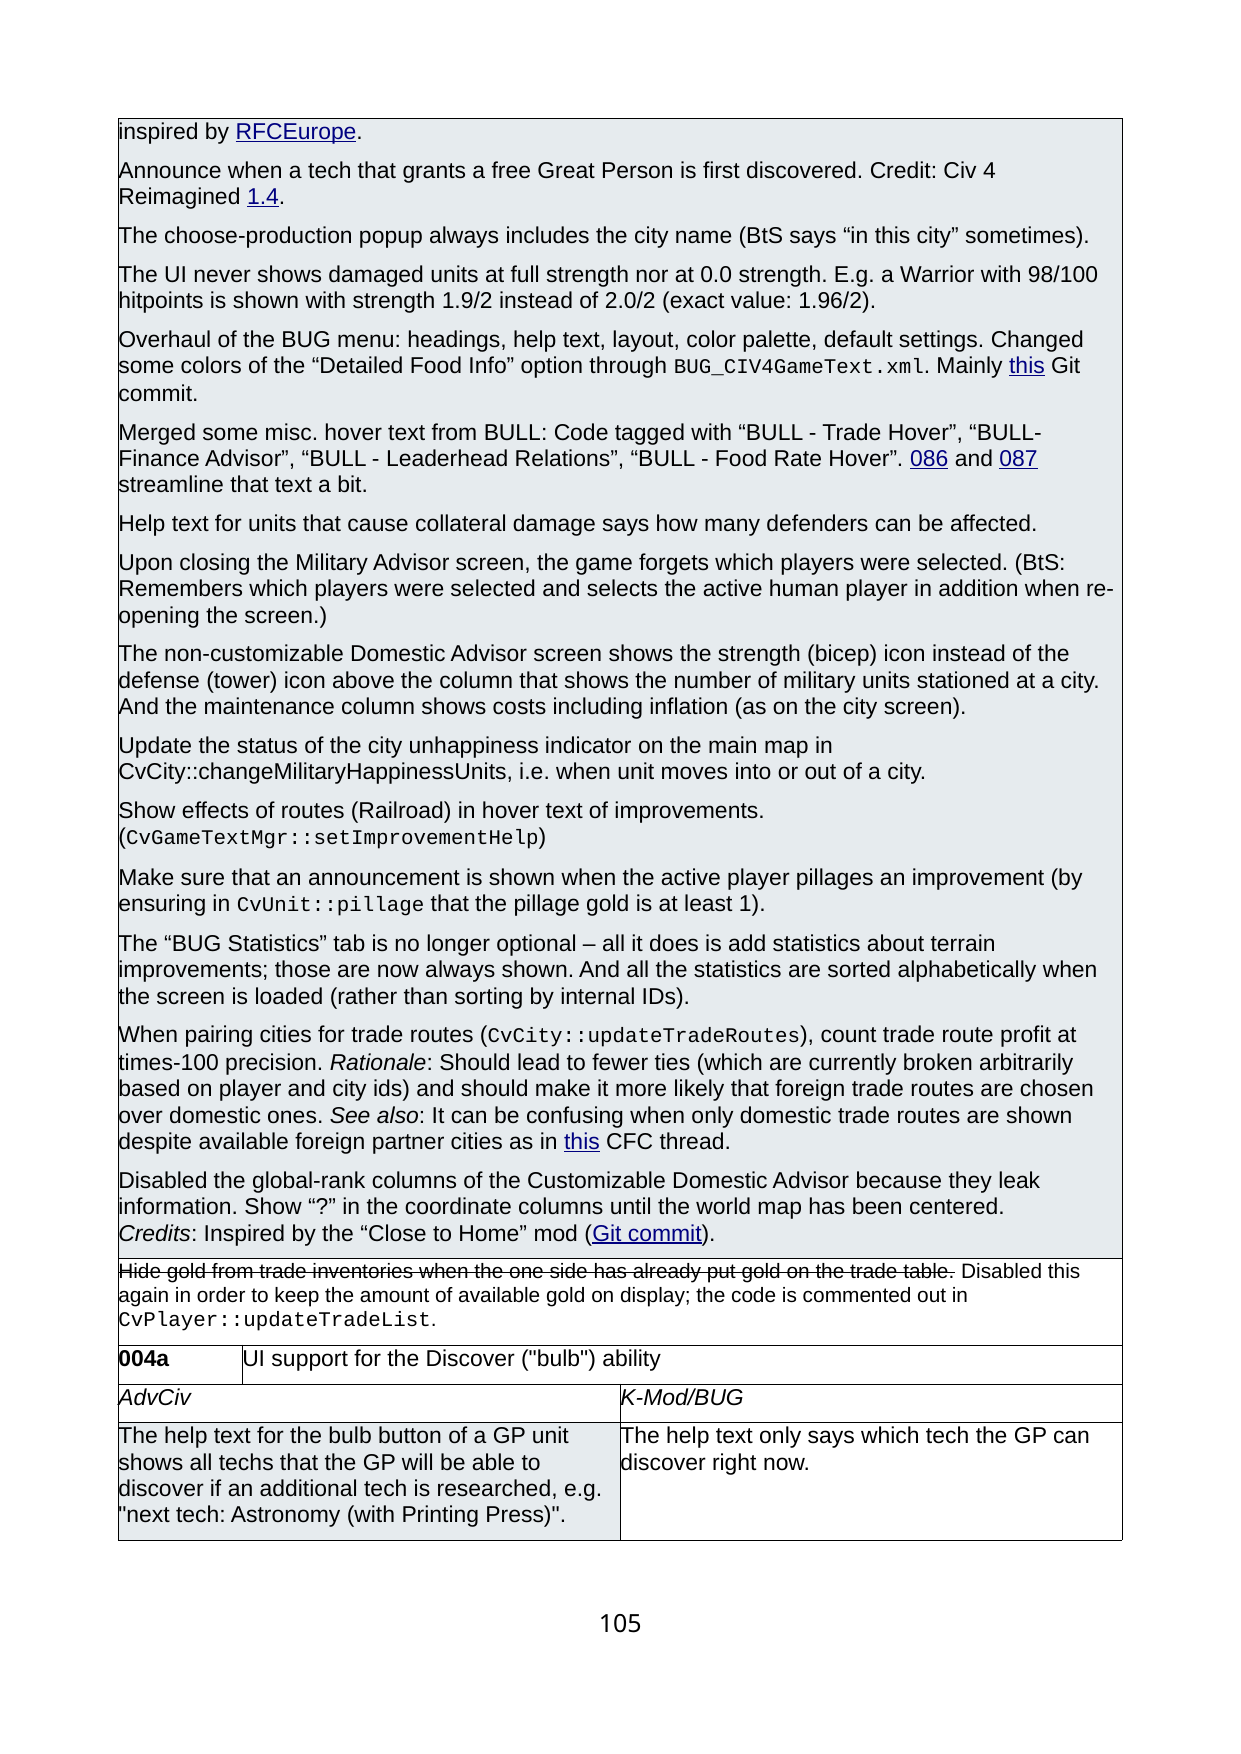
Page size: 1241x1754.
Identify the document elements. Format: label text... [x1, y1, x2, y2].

table_cell The help text for the bulb button of a GP unit shows all techs that the GP will be able to discover if an additional tech is researched, e.g. "next tech: Astronomy (with Printing Press)". [119, 1423, 620, 1540]
table_cell UI support for the Discover ("bulb") ability [243, 1346, 1122, 1383]
table_cell The help text only says which tech the GP can discover right now. [621, 1423, 1122, 1540]
table_cell AdvCiv [119, 1385, 620, 1422]
table_cell K-Mod/BUG [621, 1385, 1122, 1422]
table_cell inspired by RFCEurope. Announce when a tech that grants a free Great Person is first discovered. Credit: Civ 4 Reimagined 1.4. The choose-production popup always includes the city name (BtS says “in this city” sometimes). The UI never shows damaged units at full strength nor at 0.0 strength. E.g. a Warrior with 98/100 hitpoints is shown with strength 1.9/2 instead of 2.0/2 (exact value: 1.96/2). Overhaul of the BUG menu: headings, help text, layout, color palette, default settings. Changed some colors of the “Detailed Food Info” option through BUG_CIV4GameText.xml. Mainly this Git commit. Merged some misc. hover text from BULL: Code tagged with “BULL - Trade Hover”, “BULL- Finance Advisor”, “BULL - Leaderhead Relations”, “BULL - Food Rate Hover”. 086 and 087 streamline that text a bit. Help text for units that cause collateral damage says how many defenders can be affected. Upon closing the Military Advisor screen, the game forgets which players were selected. (BtS: Remembers which players were selected and selects the active human player in addition when re-opening the screen.) The non-customizable Domestic Advisor screen shows the strength (bicep) icon instead of the defense (tower) icon above the column that shows the number of military units stationed at a city. And the maintenance column shows costs including inflation (as on the city screen). Update the status of the city unhappiness indicator on the main map in CvCity::changeMilitaryHappinessUnits, i.e. when unit moves into or out of a city. Show effects of routes (Railroad) in hover text of improvements. (CvGameTextMgr::setImprovementHelp) Make sure that an announcement is shown when the active player pillages an improvement (by ensuring in CvUnit::pillage that the pillage gold is at least 1). The “BUG Statistics” tab is no longer optional – all it does is add statistics about terrain improvements; those are now always shown. And all the statistics are sorted alphabetically when the screen is loaded (rather than sorting by internal IDs). When pairing cities for trade routes (CvCity::updateTradeRoutes), count trade route profit at times-100 precision. Rationale: Should lead to fewer ties (which are currently broken arbitrarily based on player and city ids) and should make it more likely that foreign trade routes are chosen over domestic ones. See also: It can be confusing when only domestic trade routes are shown despite available foreign partner cities as in this CFC thread. Disabled the global-rank columns of the Customizable Domestic Advisor because they leak information. Show “?” in the coordinate columns until the world map has been centered. Credits: Inspired by the “Close to Home” mod (Git commit). [119, 119, 1122, 1258]
table_cell 004a [119, 1346, 242, 1383]
table_cell Hide gold from trade inventories when the one side has already put gold on the trade table. Disabled this again in order to keep the amount of available gold on display; the code is commented out in CvPlayer::updateTradeList. [119, 1259, 1122, 1344]
